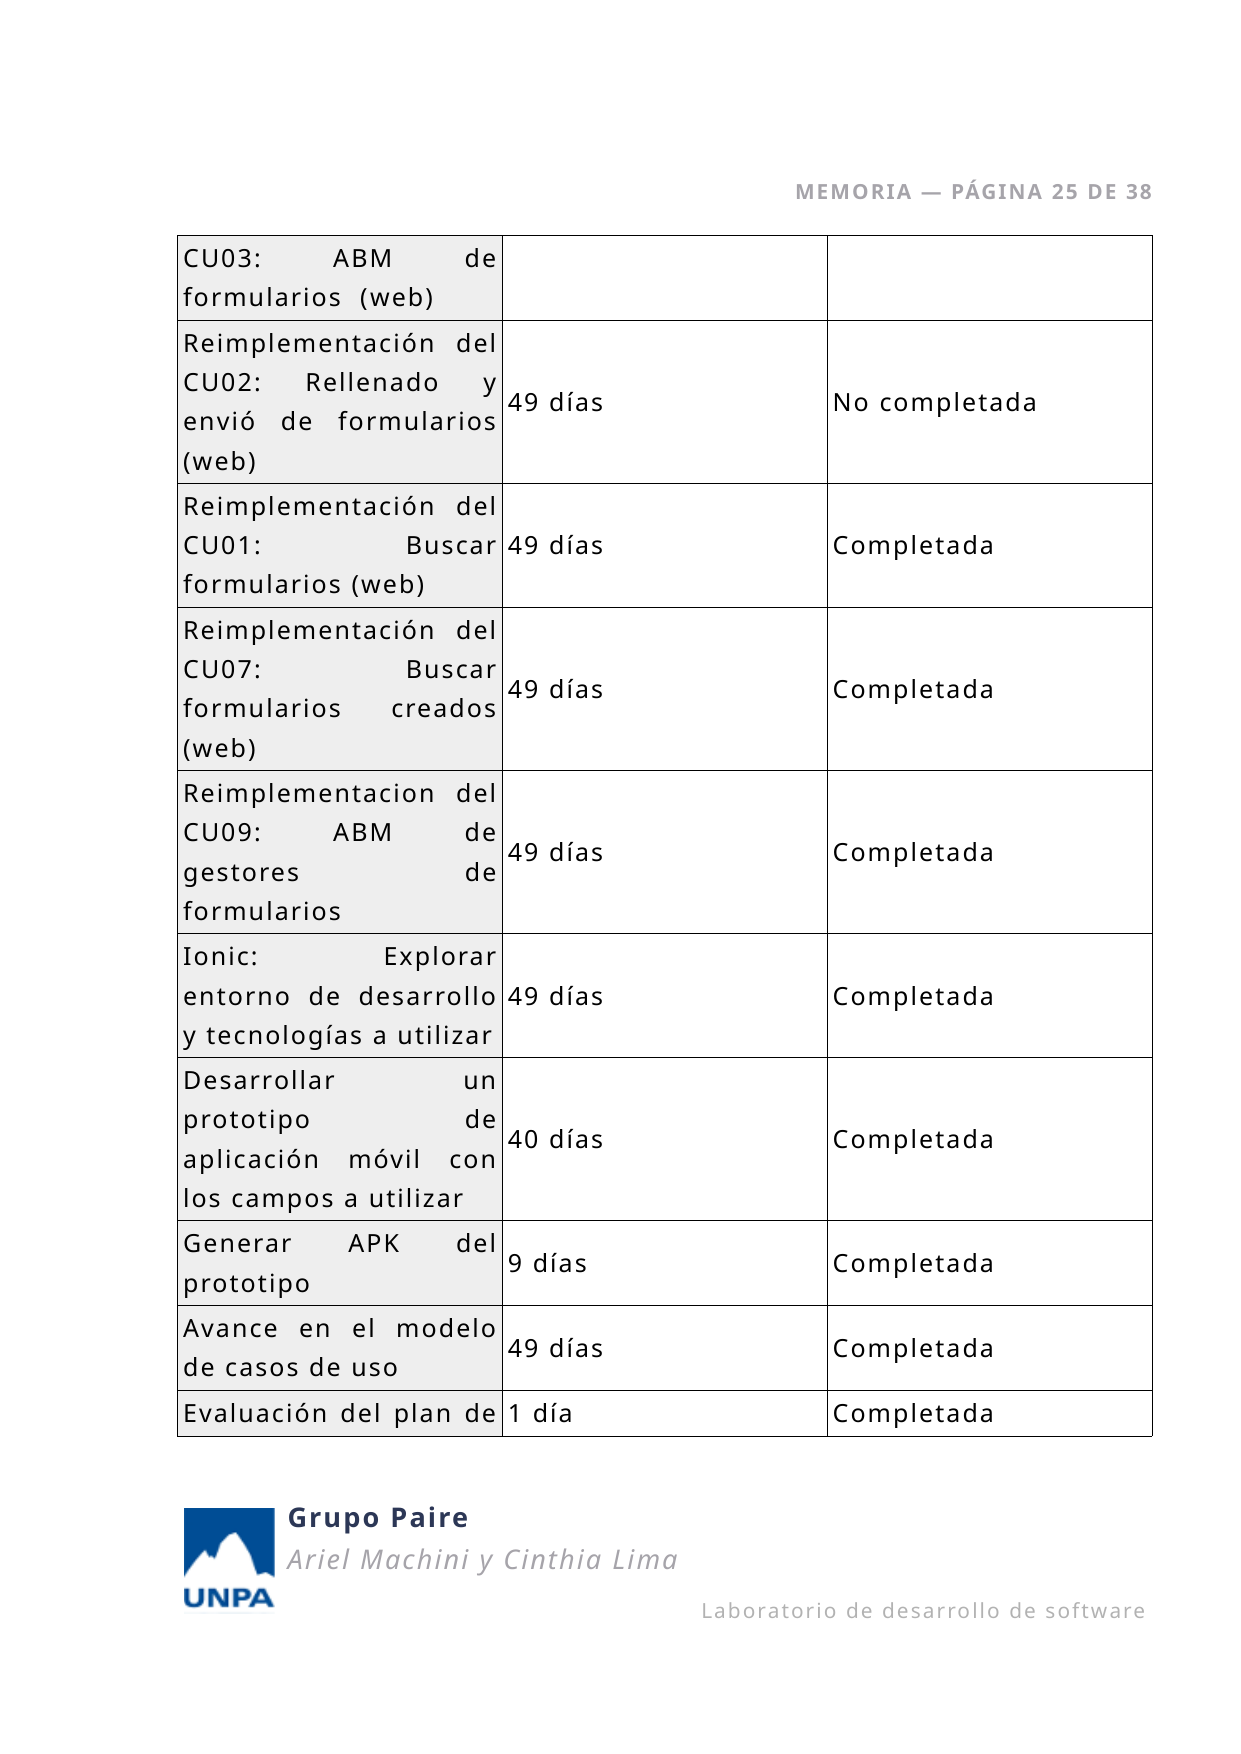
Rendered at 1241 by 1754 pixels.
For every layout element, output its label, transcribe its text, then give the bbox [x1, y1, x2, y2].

table_cell Reimplementación del CU02: Rellenado y envió de formularios (web) [178, 321, 502, 483]
table_cell 49 días [503, 484, 827, 607]
table_cell 49 días [503, 321, 827, 483]
table_cell 9 días [503, 1221, 827, 1305]
table_cell Generar APK del prototipo [178, 1221, 502, 1305]
table_cell Completada [828, 1221, 1152, 1305]
table_cell Ionic: Explorar entorno de desarrollo y tecnologías a utilizar [178, 934, 502, 1057]
picture [184, 1508, 275, 1614]
table_cell Completada [828, 934, 1152, 1057]
table_cell 49 días [503, 608, 827, 770]
table_cell Completada [828, 1391, 1152, 1436]
table_cell No completada [828, 321, 1152, 483]
table_cell Reimplementacion del CU09: ABM de gestores de formularios [178, 771, 502, 933]
table_cell [503, 236, 827, 320]
table_cell 1 día [503, 1391, 827, 1436]
table_cell 49 días [503, 1306, 827, 1390]
table_cell Reimplementación del CU01: Buscar formularios (web) [178, 484, 502, 607]
table_cell Avance en el modelo de casos de uso [178, 1306, 502, 1390]
table_cell 49 días [503, 771, 827, 933]
table_cell Evaluación del plan de [178, 1391, 502, 1436]
table_cell Reimplementación del CU07: Buscar formularios creados (web) [178, 608, 502, 770]
table_cell Completada [828, 771, 1152, 933]
table_cell Completada [828, 484, 1152, 607]
table_cell [828, 236, 1152, 320]
table_cell 49 días [503, 934, 827, 1057]
table_cell 40 días [503, 1058, 827, 1220]
table_cell Completada [828, 608, 1152, 770]
table_cell Completada [828, 1306, 1152, 1390]
table_cell Desarrollar un prototipo de aplicación móvil con los campos a utilizar [178, 1058, 502, 1220]
table_cell Completada [828, 1058, 1152, 1220]
table_cell CU03: ABM de formularios (web) [178, 236, 502, 320]
